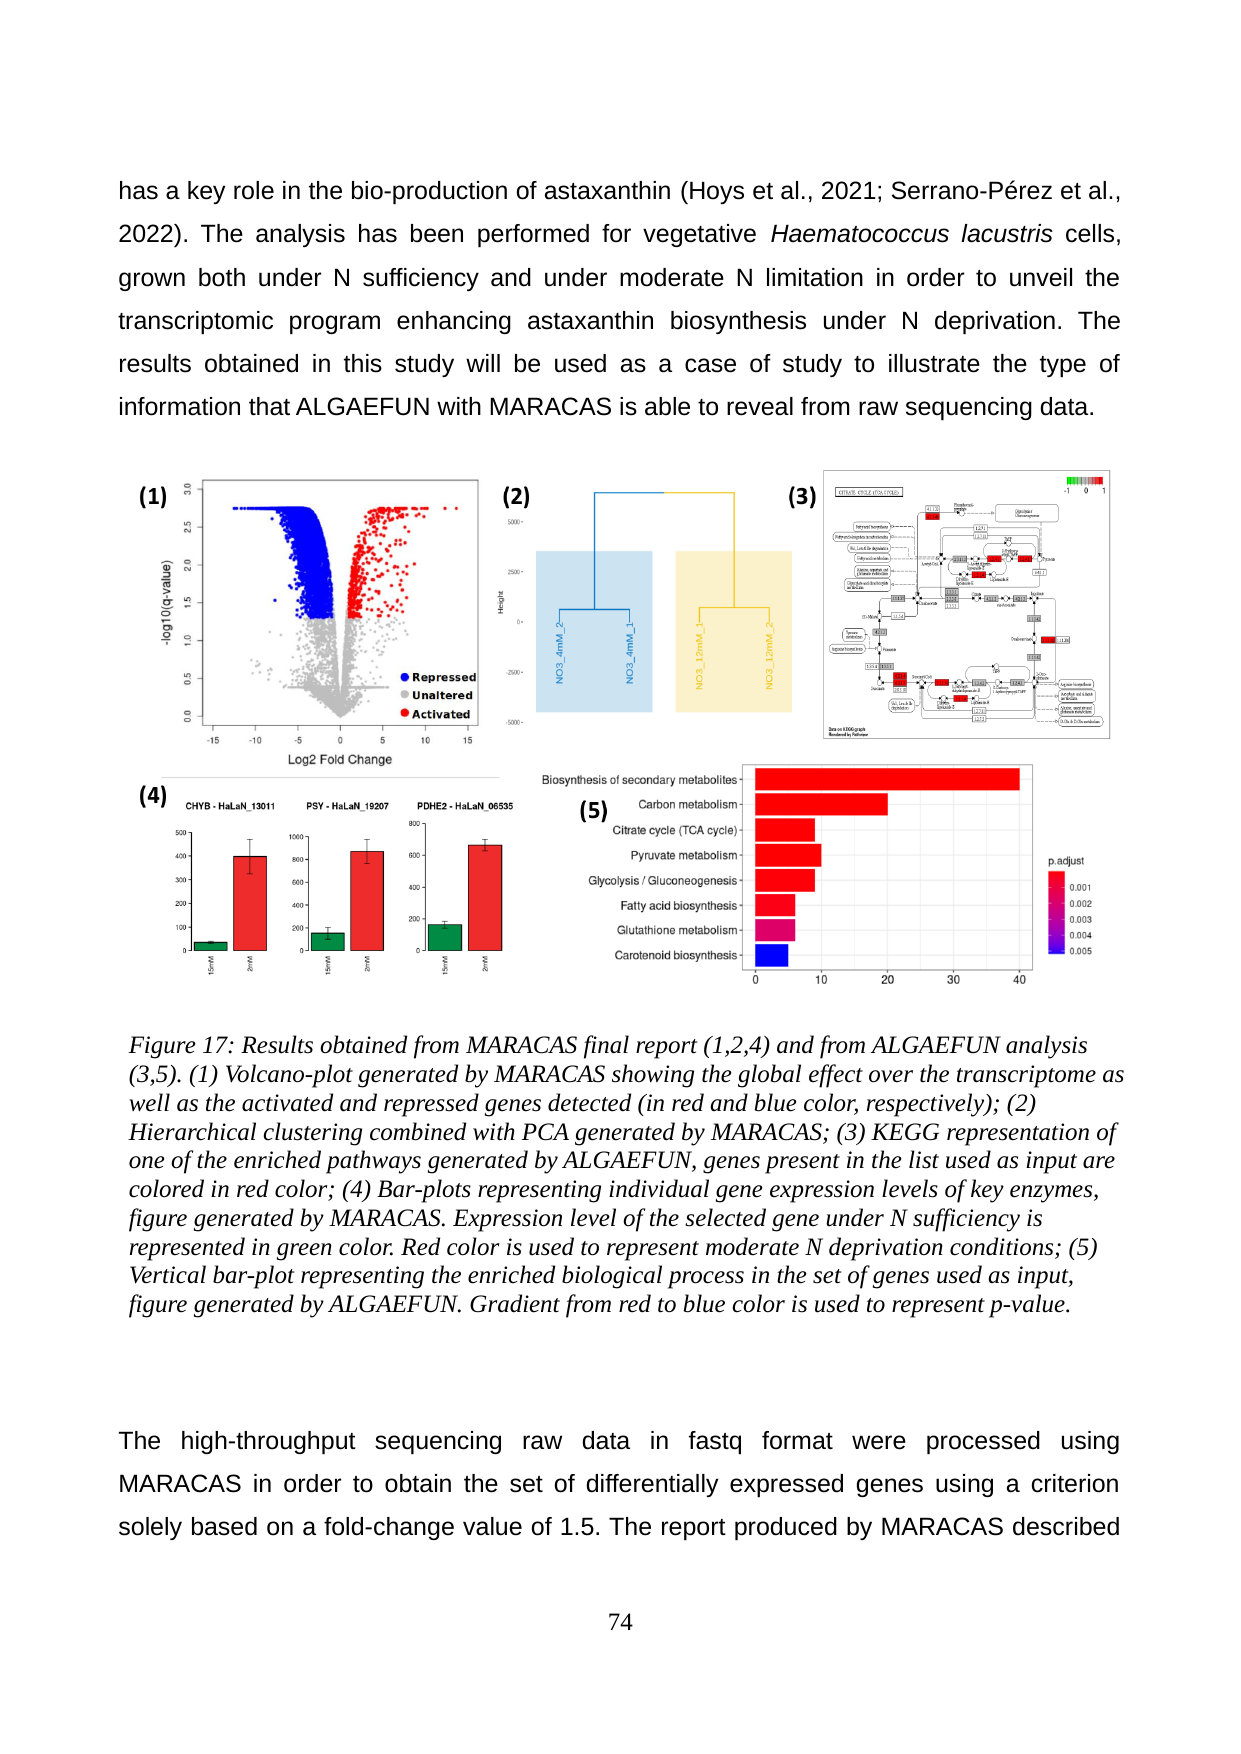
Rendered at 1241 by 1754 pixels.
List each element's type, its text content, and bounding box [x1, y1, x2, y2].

text Figure 17: Results obtained from MARACAS final report (1,2,4) and from ALGAEFUN analysis (3,5). (1) Volcano-plot generated by MARACAS showing the global effect over the transcriptome as well as the activated and repressed genes detected (in red and blue color, respectively); (2) Hierarchical clustering combined with PCA generated by MARACAS; (3) KEGG representation of one of the enriched pathways generated by ALGAEFUN, genes present in the list used as input are colored in red color; (4) Bar-plots representing individual gene expression levels of key enzymes, figure generated by MARACAS. Expression level of the selected gene under N sufficiency is represented in green color. Red color is used to represent moderate N deprivation conditions; (5) Vertical bar-plot representing the enriched biological process in the set of genes used as input, figure generated by ALGAEFUN. Gradient from red to blue color is used to represent p-value. [128, 1031, 1132, 1318]
picture [123, 454, 1128, 1010]
text The high-throughput sequencing raw data in fastq format were processed using MARACAS in order to obtain the set of differentially expressed genes using a criterion solely based on a fold-change value of 1.5. The report produced by MARACAS described [118, 1426, 1122, 1541]
text has a key role in the bio-production of astaxanthin (Hoys et al., 2021; Serrano-Pérez et al., 2022)⁠. The analysis has been performed for vegetative Haematococcus lacustris cells, grown both under N sufficiency and under moderate N limitation in order to unveil the transcriptomic program enhancing astaxanthin biosynthesis under N deprivation. The results obtained in this study will be used as a case of study to illustrate the type of information that ALGAEFUN with MARACAS is able to reveal from raw sequencing data. [118, 176, 1122, 421]
